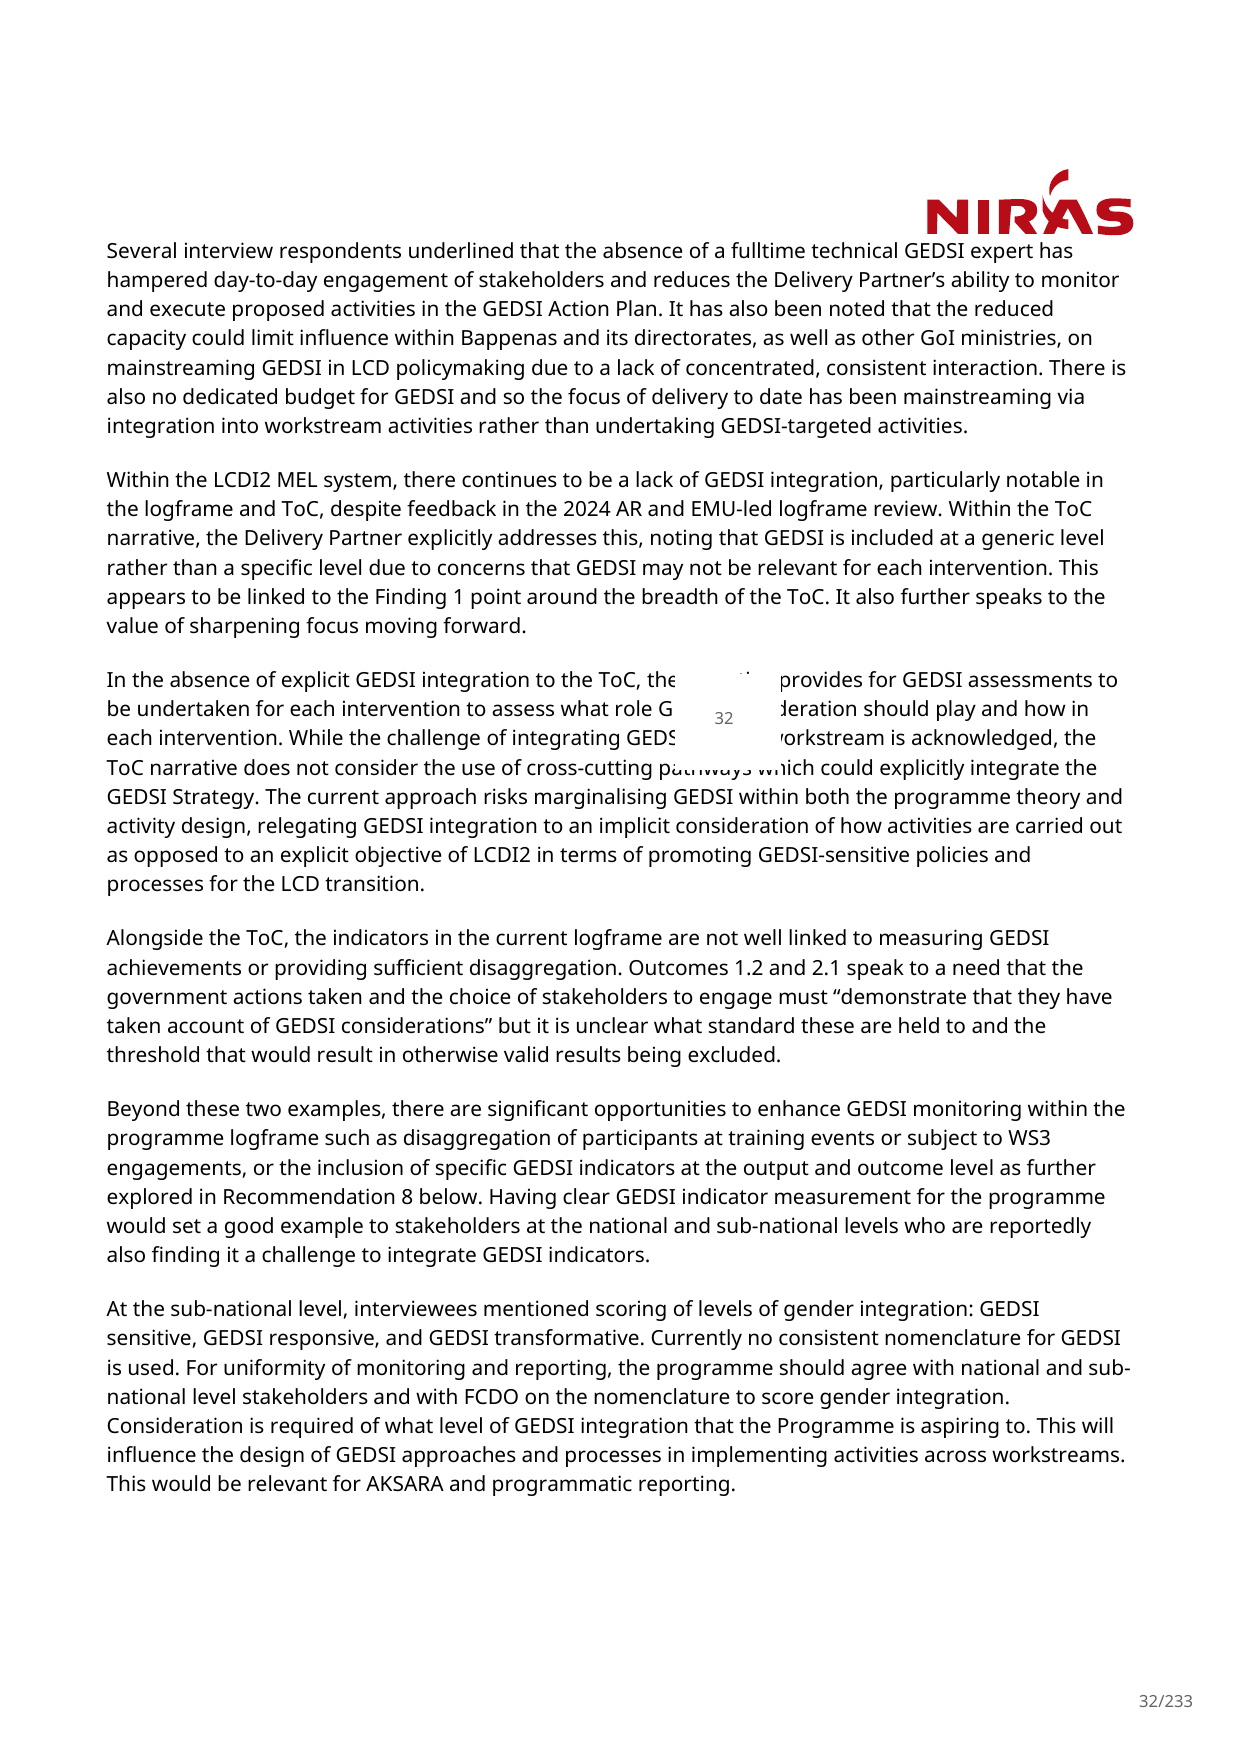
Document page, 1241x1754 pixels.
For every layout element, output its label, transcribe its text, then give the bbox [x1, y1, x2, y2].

text Beyond these two examples, there are significant opportunities to enhance GEDSI monitoring within the programme logframe such as disaggregation of participants at training events or subject to WS3 engagements, or the inclusion of specific GEDSI indicators at the output and outcome level as further explored in Recommendation 8 below. Having clear GEDSI indicator measurement for the programme would set a good example to stakeholders at the national and sub-national levels who are reportedly also finding it a challenge to integrate GEDSI indicators. [106, 1093, 1134, 1268]
text At the sub-national level, interviewees mentioned scoring of levels of gender integration: GEDSI sensitive, GEDSI responsive, and GEDSI transformative. Currently no consistent nomenclature for GEDSI is used. For uniformity of monitoring and reporting, the programme should agree with national and sub-national level stakeholders and with FCDO on the nomenclature to score gender integration. Consideration is required of what level of GEDSI integration that the Programme is aspiring to. This will influence the design of GEDSI approaches and processes in implementing activities across workstreams. This would be relevant for AKSARA and programmatic reporting. [106, 1293, 1134, 1498]
text Within the LCDI2 MEL system, there continues to be a lack of GEDSI integration, particularly notable in the logframe and ToC, despite feedback in the 2024 AR and EMU-led logframe review. Within the ToC narrative, the Delivery Partner explicitly addresses this, noting that GEDSI is included at a generic level rather than a specific level due to concerns that GEDSI may not be relevant for each intervention. This appears to be linked to the Finding 1 point around the breadth of the ToC. It also further speaks to the value of sharpening focus moving forward. [106, 464, 1134, 639]
text In the absence of explicit GEDSI integration to the ToC, the narrative provides for GEDSI assessments to be undertaken for each intervention to assess what role GEDSI consideration should play and how in each intervention. While the challenge of integrating GEDSI in each workstream is acknowledged, the ToC narrative does not consider the use of cross-cutting pathways which could explicitly integrate the GEDSI Strategy. The current approach risks marginalising GEDSI within both the programme theory and activity design, relegating GEDSI integration to an implicit consideration of how activities are carried out as opposed to an explicit objective of LCDI2 in terms of promoting GEDSI-sensitive policies and processes for the LCD transition. [106, 664, 1134, 898]
text Several interview respondents underlined that the absence of a fulltime technical GEDSI expert has hampered day-to-day engagement of stakeholders and reduces the Delivery Partner’s ability to monitor and execute proposed activities in the GEDSI Action Plan. It has also been noted that the reduced capacity could limit influence within Bappenas and its directorates, as well as other GoI ministries, on mainstreaming GEDSI in LCD policymaking due to a lack of concentrated, consistent interaction. There is also no dedicated budget for GEDSI and so the focus of delivery to date has been mainstreaming via integration into workstream activities rather than undertaking GEDSI-targeted activities. [106, 235, 1134, 439]
text Alongside the ToC, the indicators in the current logframe are not well linked to measuring GEDSI achievements or providing sufficient disaggregation. Outcomes 1.2 and 2.1 speak to a need that the government actions taken and the choice of stakeholders to engage must “demonstrate that they have taken account of GEDSI considerations” but it is unclear what standard these are held to and the threshold that would result in otherwise valid results being excluded. [106, 923, 1134, 1068]
